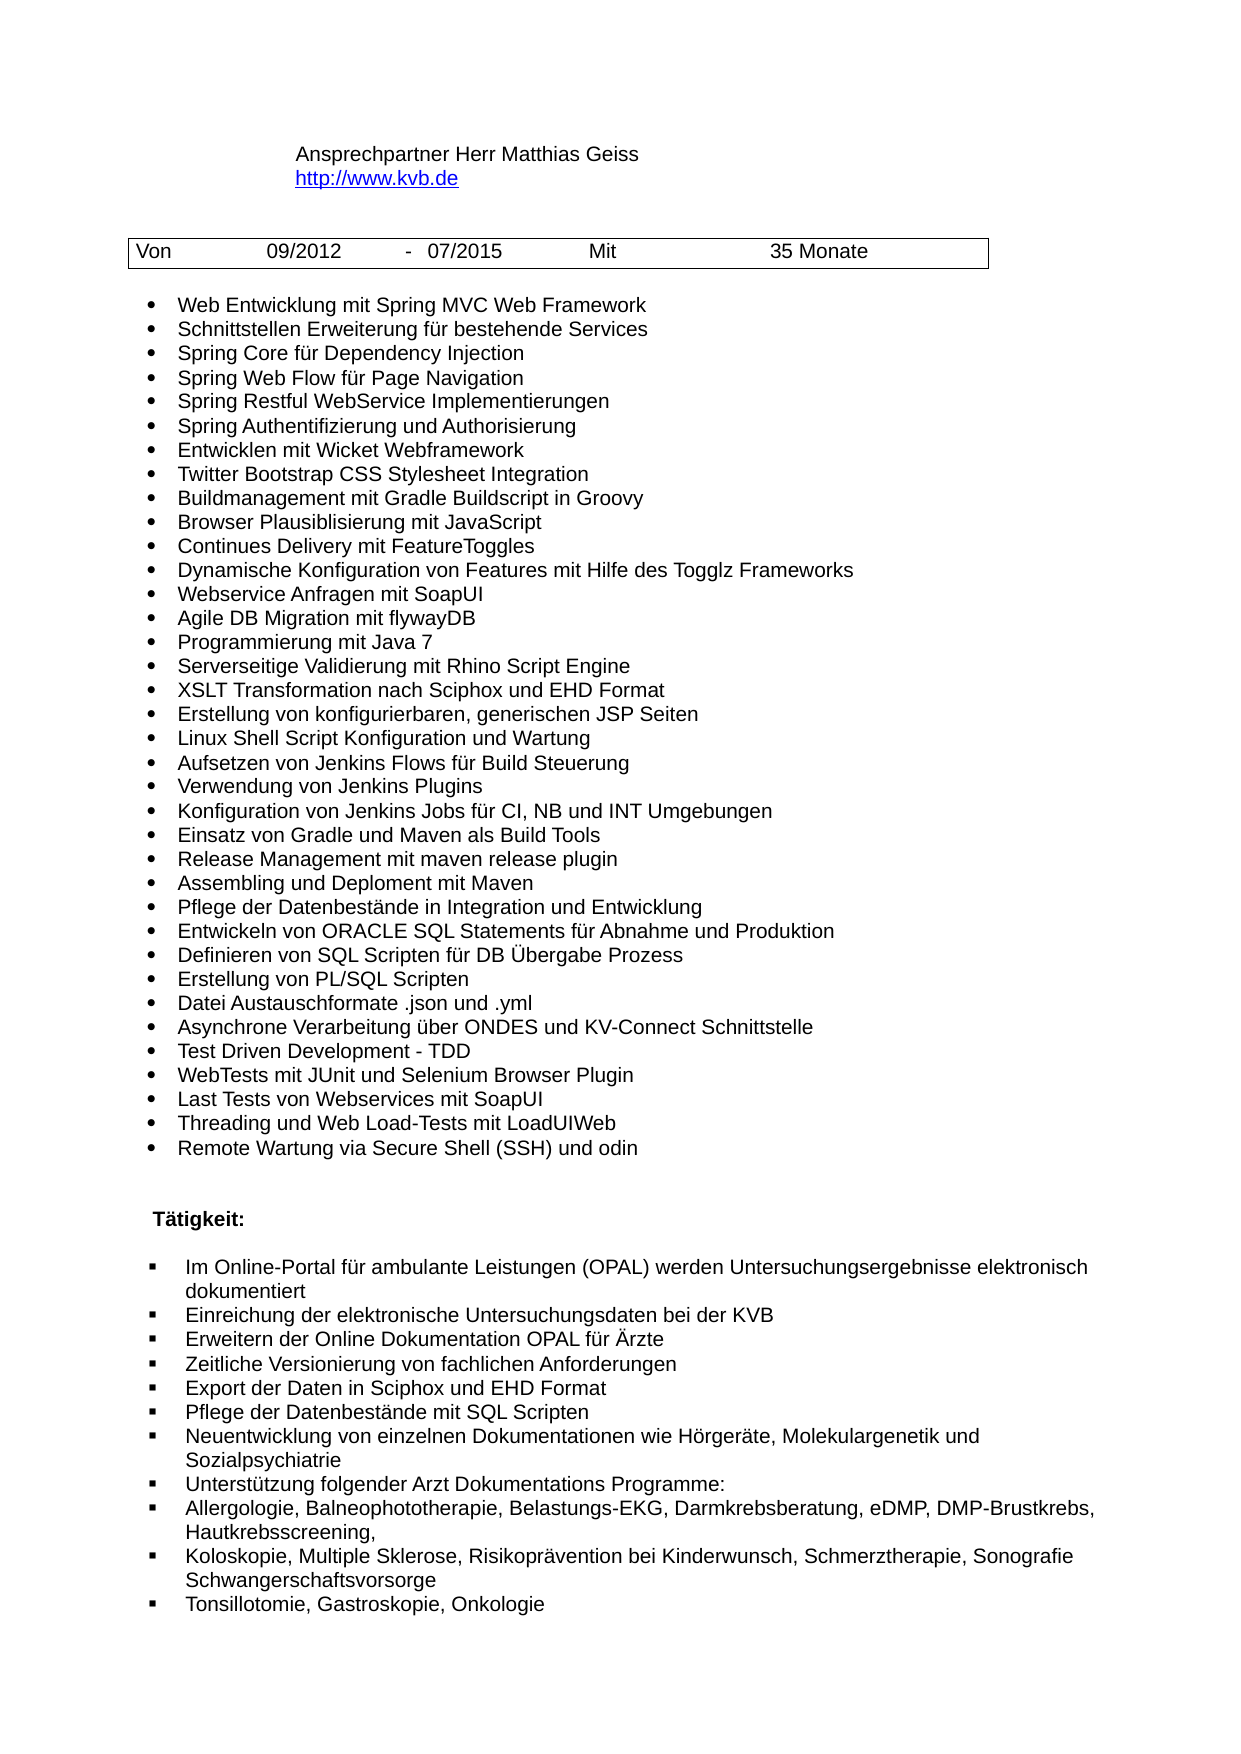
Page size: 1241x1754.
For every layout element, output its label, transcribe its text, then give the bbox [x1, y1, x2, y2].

list WebTests mit JUnit und Selenium Browser Plugin [148, 1063, 1110, 1087]
list Asynchrone Verarbeitung über ONDES und KV-Connect Schnittstelle [148, 1015, 1110, 1039]
list Twitter Bootstrap CSS Stylesheet Integration [148, 462, 1110, 486]
list Last Tests von Webservices mit SoapUI [148, 1087, 1110, 1111]
list Schnittstellen Erweiterung für bestehende Services [148, 317, 1110, 341]
list Linux Shell Script Konfiguration und Wartung [148, 726, 1110, 750]
list Spring Core für Dependency Injection [148, 341, 1110, 365]
table_header Von [129, 239, 259, 268]
text Ansprechpartner Herr Matthias Geiss [148, 142, 1110, 166]
list Dynamische Konfiguration von Features mit Hilfe des Togglz Frameworks [148, 558, 1110, 582]
list Threading und Web Load-Tests mit LoadUIWeb [148, 1111, 1110, 1135]
table_header Mit [581, 239, 762, 268]
table_header 07/2015 [420, 239, 581, 268]
list Remote Wartung via Secure Shell (SSH) und odin [148, 1135, 1110, 1159]
list Aufsetzen von Jenkins Flows für Build Steuerung [148, 750, 1110, 774]
list Definieren von SQL Scripten für DB Übergabe Prozess [148, 943, 1110, 967]
list Neuentwicklung von einzelnen Dokumentationen wie Hörgeräte, Molekulargenetik und Sozialpsychiatrie [148, 1423, 1110, 1472]
list Allergologie, Balneophototherapie, Belastungs-EKG, Darmkrebsberatung, eDMP, DMP-Brustkrebs, Hautkrebsscreening, [148, 1496, 1110, 1544]
table_header 09/2012 [259, 239, 398, 268]
list Pflege der Datenbestände mit SQL Scripten [148, 1399, 1110, 1423]
list Entwicklen mit Wicket Webframework [148, 437, 1110, 462]
text http://www.kvb.de [221, 166, 1110, 190]
list Pflege der Datenbestände in Integration und Entwicklung [148, 895, 1110, 919]
list Browser Plausiblisierung mit JavaScript [148, 510, 1110, 534]
list Agile DB Migration mit flywayDB [148, 606, 1110, 630]
list Spring Restful WebService Implementierungen [148, 389, 1110, 413]
list Webservice Anfragen mit SoapUI [148, 582, 1110, 606]
list Unterstützung folgender Arzt Dokumentations Programme: [148, 1472, 1110, 1496]
list Spring Web Flow für Page Navigation [148, 365, 1110, 389]
list Test Driven Development - TDD [148, 1039, 1110, 1063]
list Entwickeln von ORACLE SQL Statements für Abnahme und Produktion [148, 919, 1110, 943]
list XSLT Transformation nach Sciphox und EHD Format [148, 678, 1110, 702]
text Tätigkeit: [152, 1207, 1110, 1231]
table_header - [398, 239, 420, 268]
list Release Management mit maven release plugin [148, 847, 1110, 871]
table_header 35 Monate [763, 239, 988, 268]
list Programmierung mit Java 7 [148, 630, 1110, 654]
list Im Online-Portal für ambulante Leistungen (OPAL) werden Untersuchungsergebnisse elektronisch dokumentiert [148, 1255, 1110, 1303]
list Einsatz von Gradle und Maven als Build Tools [148, 822, 1110, 847]
list Konfiguration von Jenkins Jobs für CI, NB und INT Umgebungen [148, 798, 1110, 822]
list Verwendung von Jenkins Plugins [148, 774, 1110, 798]
list Erstellung von PL/SQL Scripten [148, 967, 1110, 991]
list Export der Daten in Sciphox und EHD Format [148, 1375, 1110, 1399]
list Continues Delivery mit FeatureToggles [148, 534, 1110, 558]
list Tonsillotomie, Gastroskopie, Onkologie [148, 1592, 1110, 1616]
list Erweitern der Online Dokumentation OPAL für Ärzte [148, 1327, 1110, 1351]
list Erstellung von konfigurierbaren, generischen JSP Seiten [148, 702, 1110, 726]
list Assembling und Deploment mit Maven [148, 871, 1110, 895]
list Web Entwicklung mit Spring MVC Web Framework [148, 293, 1110, 317]
list Datei Austauschformate .json und .yml [148, 991, 1110, 1015]
list Buildmanagement mit Gradle Buildscript in Groovy [148, 486, 1110, 510]
list Serverseitige Validierung mit Rhino Script Engine [148, 654, 1110, 678]
list Zeitliche Versionierung von fachlichen Anforderungen [148, 1351, 1110, 1375]
list Koloskopie, Multiple Sklerose, Risikoprävention bei Kinderwunsch, Schmerztherapie, Sonografie Schwangerschaftsvorsorge [148, 1544, 1110, 1592]
list Spring Authentifizierung und Authorisierung [148, 413, 1110, 437]
list Einreichung der elektronische Untersuchungsdaten bei der KVB [148, 1303, 1110, 1327]
